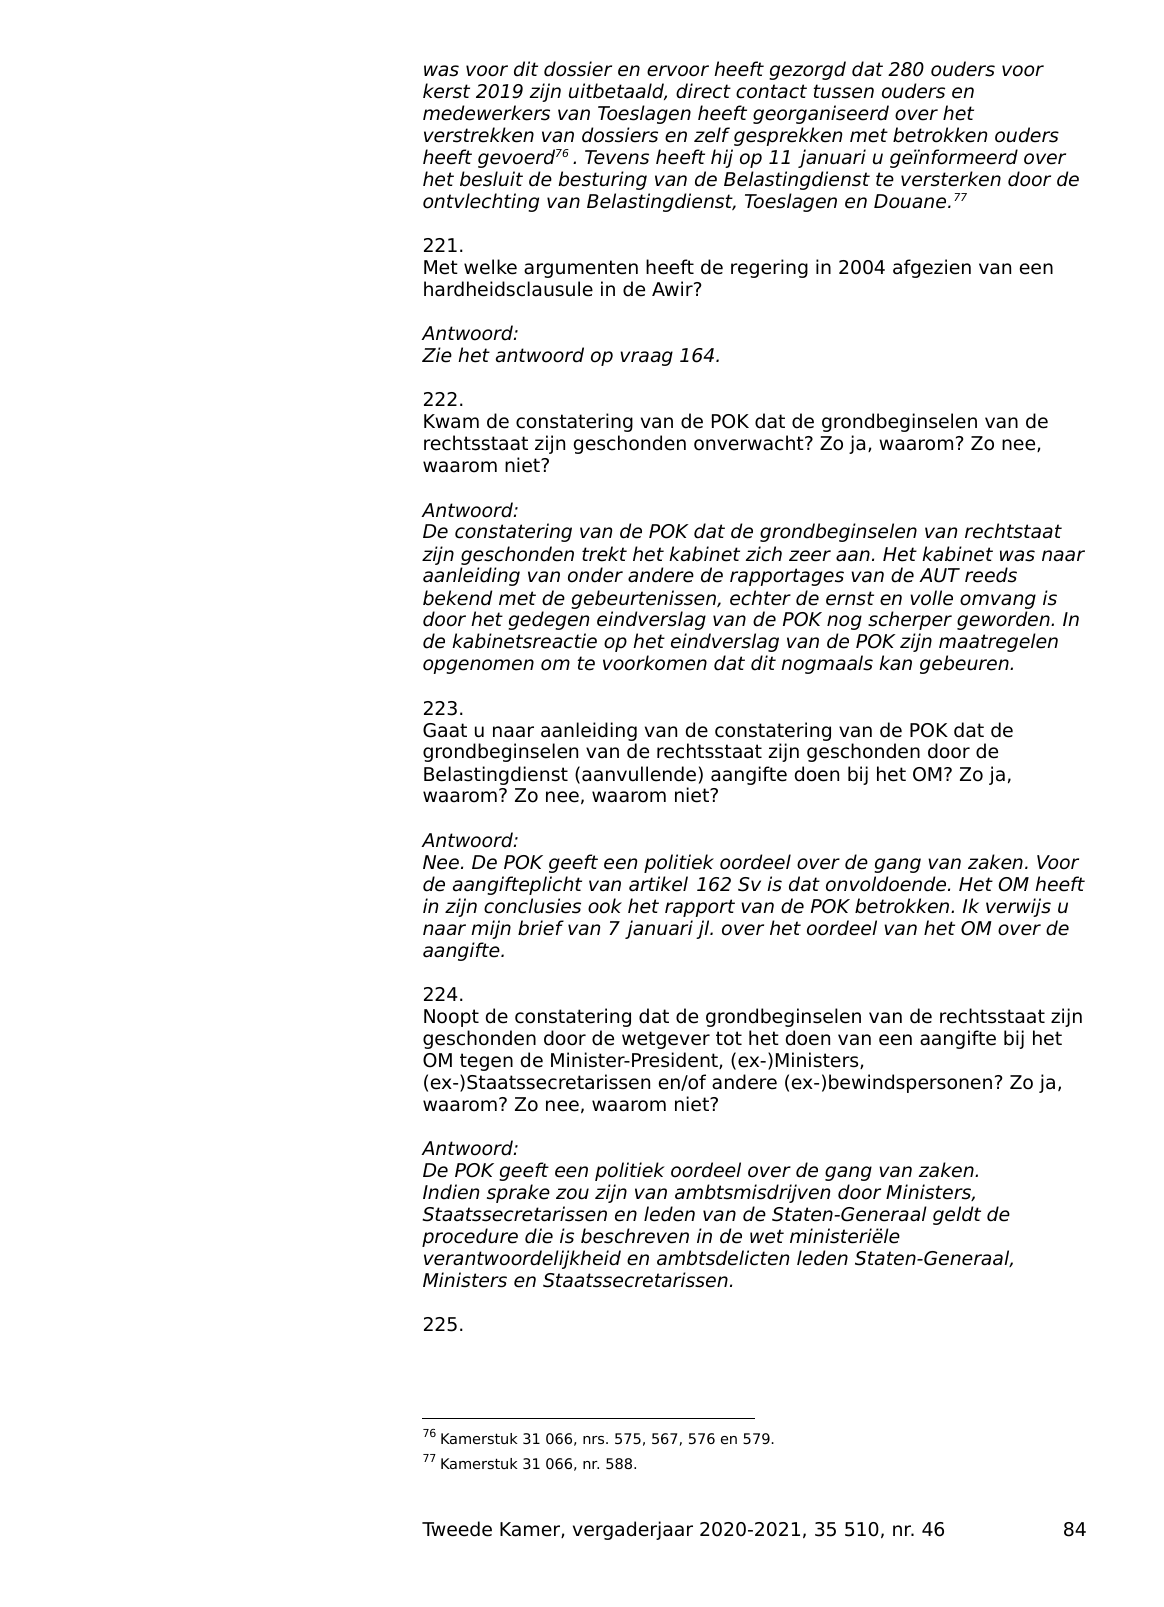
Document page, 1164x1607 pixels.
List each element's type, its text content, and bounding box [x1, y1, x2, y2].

text Kamerstuk 31 066, nr. 588. [422, 1452, 1087, 1474]
text 221. [422, 235, 1087, 257]
text Met welke argumenten heeft de regering in 2004 afgezien van een hardheidsclausule in de Awir? [422, 257, 1087, 301]
text Kamerstuk 31 066, nrs. 575, 567, 576 en 579. [422, 1427, 1087, 1449]
text Noopt de constatering dat de grondbeginselen van de rechtsstaat zijn geschonden door de wetgever tot het doen van een aangifte bij het OM tegen de Minister-President, (ex-)Ministers, (ex-)Staatssecretarissen en/of andere (ex-)bewindspersonen? Zo ja, waarom? Zo nee, waarom niet? [422, 1006, 1087, 1116]
text De POK geeft een politiek oordeel over de gang van zaken. [422, 1160, 1087, 1182]
text Antwoord: [422, 323, 1087, 345]
text 223. [422, 697, 1087, 719]
text Zie het antwoord op vraag 164. [422, 345, 1087, 367]
text De constatering van de POK dat de grondbeginselen van rechtstaat zijn geschonden trekt het kabinet zich zeer aan. Het kabinet was naar aanleiding van onder andere de rapportages van de AUT reeds bekend met de gebeurtenissen, echter de ernst en volle omvang is door het gedegen eindverslag van de POK nog scherper geworden. In de kabinetsreactie op het eindverslag van de POK zijn maatregelen opgenomen om te voorkomen dat dit nogmaals kan gebeuren. [422, 521, 1087, 675]
text 225. [422, 1314, 1087, 1336]
text Kwam de constatering van de POK dat de grondbeginselen van de rechtsstaat zijn geschonden onverwacht? Zo ja, waarom? Zo nee, waarom niet? [422, 411, 1087, 477]
text Antwoord: [422, 499, 1087, 521]
text 224. [422, 984, 1087, 1006]
text was voor dit dossier en ervoor heeft gezorgd dat 280 ouders voor kerst 2019 zijn uitbetaald, direct contact tussen ouders en medewerkers van Toeslagen heeft georganiseerd over het verstrekken van dossiers en zelf gesprekken met betrokken ouders heeft gevoerd. Tevens heeft hij op 11 januari u geïnformeerd over het besluit de besturing van de Belastingdienst te versterken door de ontvlechting van Belastingdienst, Toeslagen en Douane. [422, 59, 1087, 213]
text Antwoord: [422, 1138, 1087, 1160]
text Antwoord: [422, 829, 1087, 852]
text Gaat u naar aanleiding van de constatering van de POK dat de grondbeginselen van de rechtsstaat zijn geschonden door de Belastingdienst (aanvullende) aangifte doen bij het OM? Zo ja, waarom? Zo nee, waarom niet? [422, 719, 1087, 807]
text 222. [422, 389, 1087, 411]
text Indien sprake zou zijn van ambtsmisdrijven door Ministers, Staatssecretarissen en leden van de Staten-Generaal geldt de procedure die is beschreven in de wet ministeriële verantwoordelijkheid en ambtsdelicten leden Staten-Generaal, Ministers en Staatssecretarissen. [422, 1182, 1087, 1292]
text Nee. De POK geeft een politiek oordeel over de gang van zaken. Voor de aangifteplicht van artikel 162 Sv is dat onvoldoende. Het OM heeft in zijn conclusies ook het rapport van de POK betrokken. Ik verwijs u naar mijn brief van 7 januari jl. over het oordeel van het OM over de aangifte. [422, 852, 1087, 961]
